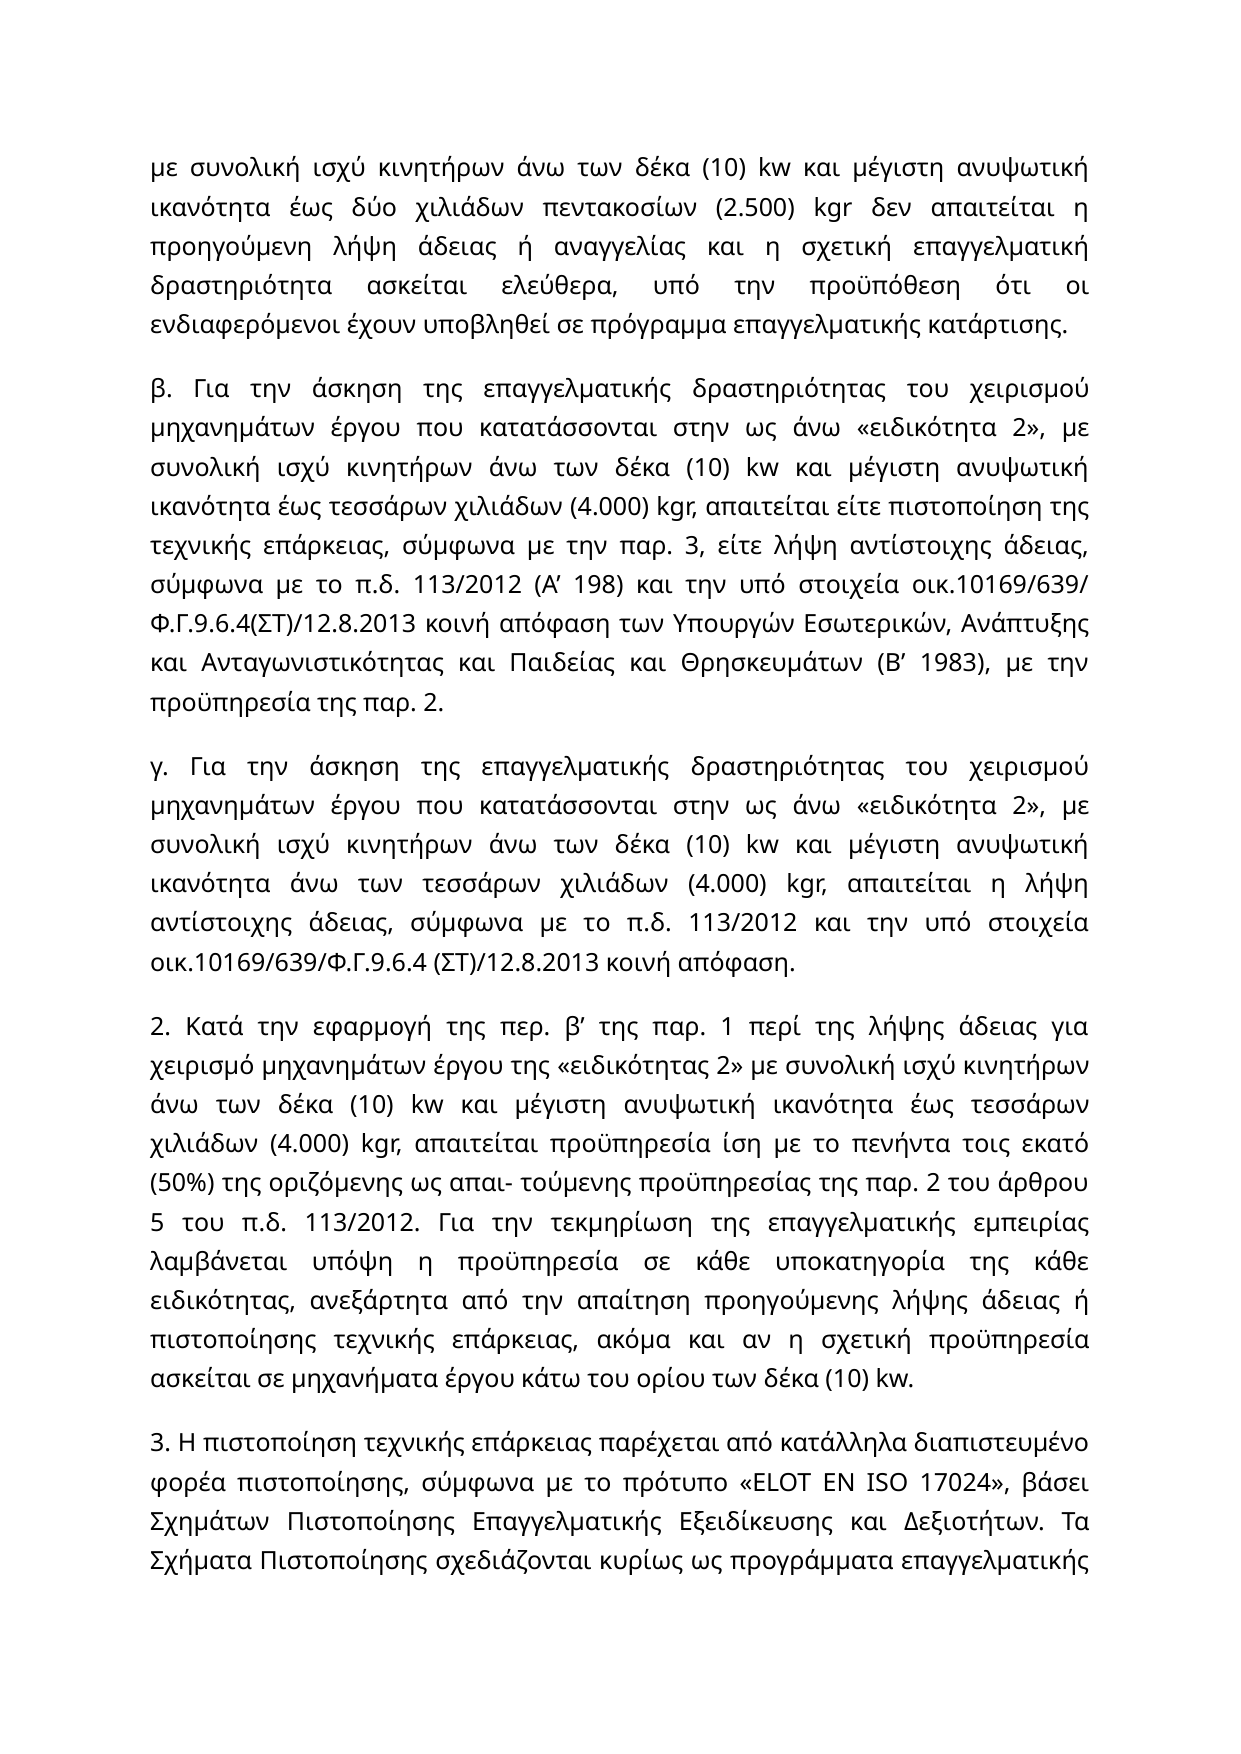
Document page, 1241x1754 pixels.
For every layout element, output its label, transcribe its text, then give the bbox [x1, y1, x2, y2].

text γ. Για την άσκηση της επαγγελματικής δραστηριότητας του χειρισμού μηχανημάτων έργου που κατατάσσονται στην ως άνω «ειδικότητα 2», με συνολική ισχύ κινητήρων άνω των δέκα (10) kw και μέγιστη ανυψωτική ικανότητα άνω των τεσσάρων χιλιάδων (4.000) kgr, απαιτείται η λήψη αντίστοιχης άδειας, σύμφωνα με το π.δ. 113/2012 και την υπό στοιχεία oικ.10169/639/Φ.Γ.9.6.4 (ΣΤ)/12.8.2013 κοινή απόφαση. [150, 748, 1090, 978]
text με συνολική ισχύ κινητήρων άνω των δέκα (10) kw και μέγιστη ανυψωτική ικανότητα έως δύο χιλιάδων πεντακοσίων (2.500) kgr δεν απαιτείται η προηγούμενη λήψη άδειας ή αναγγελίας και η σχετική επαγγελματική δραστηριότητα ασκείται ελεύθερα, υπό την προϋπόθεση ότι οι ενδιαφερόμενοι έχουν υποβληθεί σε πρόγραμμα επαγγελματικής κατάρτισης. [150, 150, 1090, 341]
text 3. Η πιστοποίηση τεχνικής επάρκειας παρέχεται από κατάλληλα διαπιστευμένο φορέα πιστοποίησης, σύμφωνα με το πρότυπο «ELOT ΕΝ ISO 17024», βάσει Σχημάτων Πιστοποίησης Επαγγελματικής Εξειδίκευσης και Δεξιοτήτων. Τα Σχήματα Πιστοποίησης σχεδιάζονται κυρίως ως προγράμματα επαγγελματικής [150, 1425, 1090, 1577]
text β. Για την άσκηση της επαγγελματικής δραστηριότητας του χειρισμού μηχανημάτων έργου που κατατάσσονται στην ως άνω «ειδικότητα 2», με συνολική ισχύ κινητήρων άνω των δέκα (10) kw και μέγιστη ανυψωτική ικανότητα έως τεσσάρων χιλιάδων (4.000) kgr, απαιτείται είτε πιστοποίηση της τεχνικής επάρκειας, σύμφωνα με την παρ. 3, είτε λήψη αντίστοιχης άδειας, σύμφωνα με το π.δ. 113/2012 (Α’ 198) και την υπό στοιχεία οικ.10169/639/ Φ.Γ.9.6.4(ΣΤ)/12.8.2013 κοινή απόφαση των Υπουργών Εσωτερικών, Ανάπτυξης και Ανταγωνιστικότητας και Παιδείας και Θρησκευμάτων (Β’ 1983), με την προϋπηρεσία της παρ. 2. [150, 371, 1090, 718]
text 2. Κατά την εφαρμογή της περ. β’ της παρ. 1 περί της λήψης άδειας για χειρισμό μηχανημάτων έργου της «ειδικότητας 2» με συνολική ισχύ κινητήρων άνω των δέκα (10) kw και μέγιστη ανυψωτική ικανότητα έως τεσσάρων χιλιάδων (4.000) kgr, απαιτείται προϋπηρεσία ίση με το πενήντα τοις εκατό (50%) της οριζόμενης ως απαι- τούμενης προϋπηρεσίας της παρ. 2 του άρθρου 5 του π.δ. 113/2012. Για την τεκμηρίωση της επαγγελματικής εμπειρίας λαμβάνεται υπόψη η προϋπηρεσία σε κάθε υποκατηγορία της κάθε ειδικότητας, ανεξάρτητα από την απαίτηση προηγούμενης λήψης άδειας ή πιστοποίησης τεχνικής επάρκειας, ακόμα και αν η σχετική προϋπηρεσία ασκείται σε μηχανήματα έργου κάτω του ορίου των δέκα (10) kw. [150, 1008, 1090, 1395]
